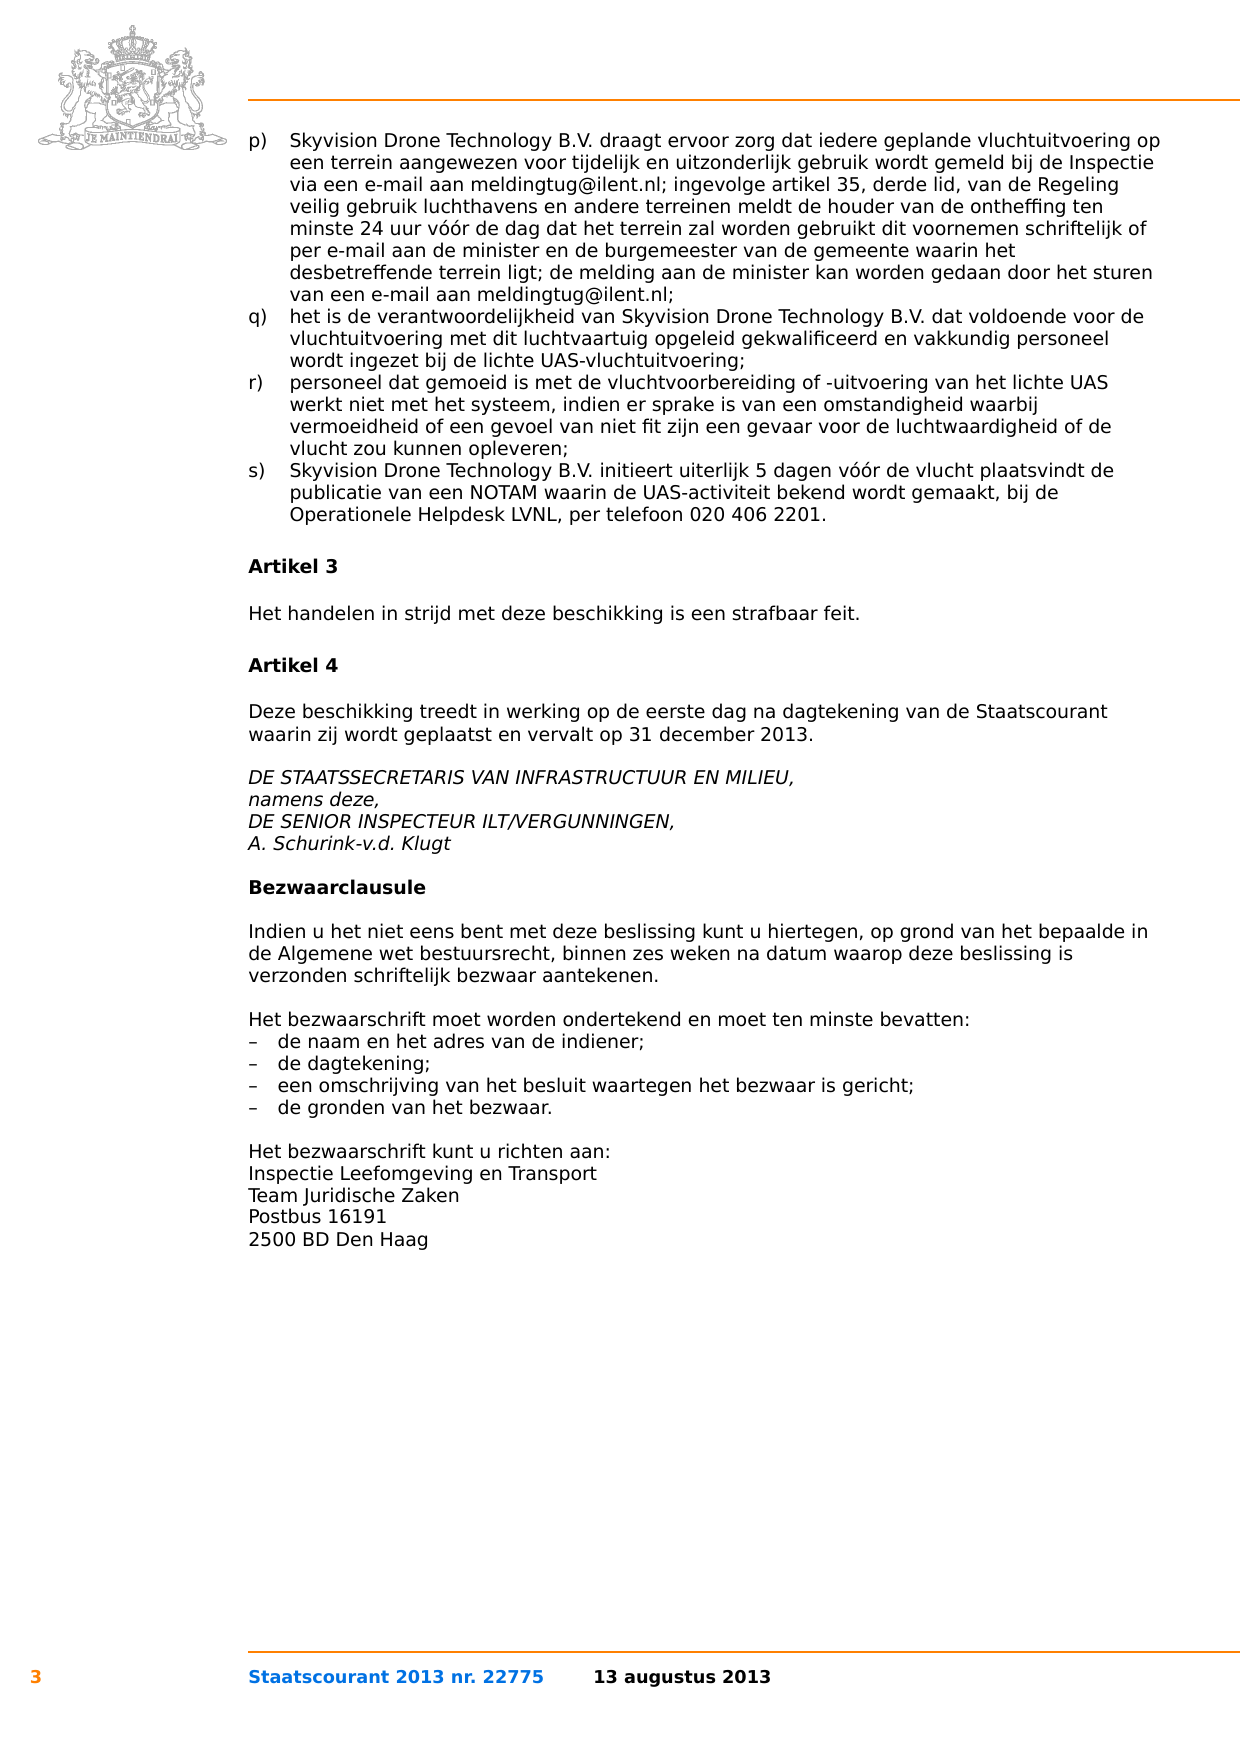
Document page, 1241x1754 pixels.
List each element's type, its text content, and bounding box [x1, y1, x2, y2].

text Postbus 16191 [248, 1206, 1163, 1228]
text 2500 BD Den Haag [248, 1228, 1163, 1250]
text Inspectie Leefomgeving en Transport [248, 1162, 1163, 1184]
text Het bezwaarschrift moet worden ondertekend en moet ten minste bevatten: [248, 1009, 1163, 1031]
subtitle Artikel 4 [248, 654, 1163, 676]
text – een omschrijving van het besluit waartegen het bezwaar is gericht; [248, 1075, 1163, 1097]
text Bezwaarclausule [248, 877, 1163, 899]
text DE STAATSSECRETARIS VAN INFRASTRUCTUUR EN MILIEU, namens deze, DE SENIOR INSPECTEUR ILT/VERGUNNINGEN, A. Schurink-v.d. Klugt [248, 767, 1163, 855]
text Het bezwaarschrift kunt u richten aan: [248, 1141, 1163, 1162]
text s) Skyvision Drone Technology B.V. initieert uiterlijk 5 dagen vóór de vlucht plaatsvindt de publicatie van een NOTAM waarin de UAS-activiteit bekend wordt gemaakt, bij de Operationele Helpdesk LVNL, per telefoon 020 406 2201. [248, 459, 1163, 526]
text p) Skyvision Drone Technology B.V. draagt ervoor zorg dat iedere geplande vluchtuitvoering op een terrein aangewezen voor tijdelijk en uitzonderlijk gebruik wordt gemeld bij de Inspectie via een e-mail aan meldingtug@ilent.nl; ingevolge artikel 35, derde lid, van de Regeling veilig gebruik luchthavens en andere terreinen meldt de houder van de ontheffing ten minste 24 uur vóór de dag dat het terrein zal worden gebruikt dit voornemen schriftelijk of per e-mail aan de minister en de burgemeester van de gemeente waarin het desbetreffende terrein ligt; de melding aan de minister kan worden gedaan door het sturen van een e-mail aan meldingtug@ilent.nl; [248, 130, 1163, 306]
text – de dagtekening; [248, 1053, 1163, 1075]
text q) het is de verantwoordelijkheid van Skyvision Drone Technology B.V. dat voldoende voor de vluchtuitvoering met dit luchtvaartuig opgeleid gekwalificeerd en vakkundig personeel wordt ingezet bij de lichte UAS-vluchtuitvoering; [248, 306, 1163, 372]
picture [38, 25, 227, 150]
text r) personeel dat gemoeid is met de vluchtvoorbereiding of -uitvoering van het lichte UAS werkt niet met het systeem, indien er sprake is van een omstandigheid waarbij vermoeidheid of een gevoel van niet fit zijn een gevaar voor de luchtwaardigheid of de vlucht zou kunnen opleveren; [248, 372, 1163, 459]
text – de naam en het adres van de indiener; [248, 1031, 1163, 1053]
subtitle Artikel 3 [248, 556, 1163, 577]
text Indien u het niet eens bent met deze beslissing kunt u hiertegen, op grond van het bepaalde in de Algemene wet bestuursrecht, binnen zes weken na datum waarop deze beslissing is verzonden schriftelijk bezwaar aantekenen. [248, 921, 1163, 987]
text Het handelen in strijd met deze beschikking is een strafbaar feit. [248, 602, 1163, 624]
text Team Juridische Zaken [248, 1184, 1163, 1206]
text Deze beschikking treedt in werking op de eerste dag na dagtekening van de Staatscourant waarin zij wordt geplaatst en vervalt op 31 december 2013. [248, 701, 1163, 745]
text – de gronden van het bezwaar. [248, 1097, 1163, 1119]
